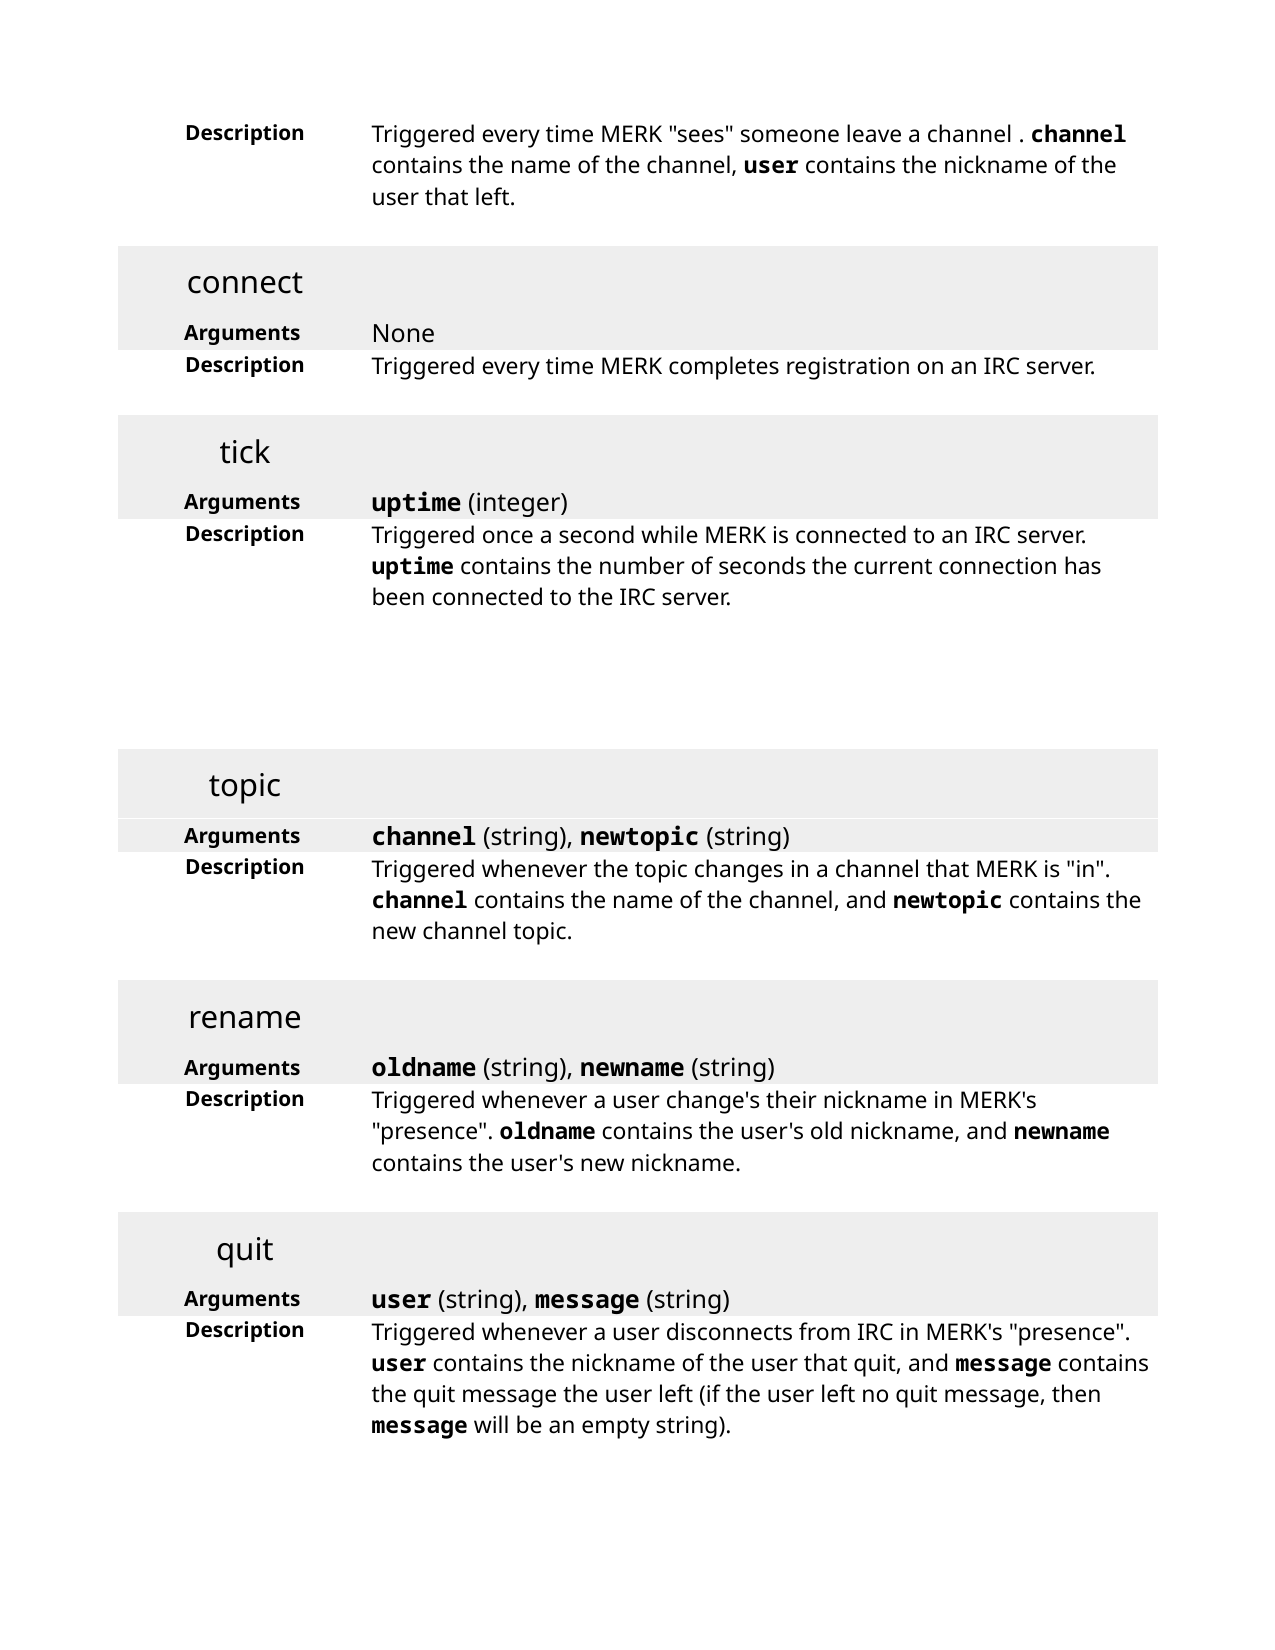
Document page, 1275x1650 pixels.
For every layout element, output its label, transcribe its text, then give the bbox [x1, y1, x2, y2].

table_header [371, 1212, 1158, 1282]
table_cell Triggered every time MERK "sees" someone leave a channel . channel contains the name of the channel, user contains the nickname of the user that left. [371, 118, 1158, 212]
table_cell Triggered every time MERK completes registration on an IRC server. [371, 350, 1158, 381]
table_header rename [118, 980, 371, 1050]
table_cell user (string), message (string) [371, 1282, 1158, 1316]
table_cell Arguments [118, 1050, 371, 1084]
table_cell Description [118, 1084, 371, 1178]
table_cell Triggered once a second while MERK is connected to an IRC server. uptime contains the number of seconds the current connection has been connected to the IRC server. [371, 519, 1158, 612]
table_cell Arguments [118, 316, 371, 350]
table_cell uptime (integer) [371, 485, 1158, 519]
table_cell Description [118, 853, 371, 946]
table_cell Triggered whenever the topic changes in a channel that MERK is "in". channel contains the name of the channel, and newtopic contains the new channel topic. [371, 853, 1158, 946]
table_cell Arguments [118, 819, 371, 852]
table_cell Description [118, 350, 371, 381]
table_header [371, 246, 1158, 316]
table_cell oldname (string), newname (string) [371, 1050, 1158, 1084]
table_header [371, 980, 1158, 1050]
table_cell Description [118, 519, 371, 612]
table_cell Description [118, 1316, 371, 1441]
table_cell Description [118, 118, 371, 212]
table_cell channel (string), newtopic (string) [371, 819, 1158, 852]
table_cell Arguments [118, 485, 371, 519]
table_cell Arguments [118, 1282, 371, 1316]
table_cell Triggered whenever a user change's their nickname in MERK's "presence". oldname contains the user's old nickname, and newname contains the user's new nickname. [371, 1084, 1158, 1178]
table_header quit [118, 1212, 371, 1282]
table_header [371, 749, 1158, 818]
table_header [371, 415, 1158, 485]
table_cell Triggered whenever a user disconnects from IRC in MERK's "presence". user contains the nickname of the user that quit, and message contains the quit message the user left (if the user left no quit message, then message will be an empty string). [371, 1316, 1158, 1441]
table_cell None [371, 316, 1158, 350]
table_header connect [118, 246, 371, 316]
table_header tick [118, 415, 371, 485]
table_header topic [118, 749, 371, 818]
